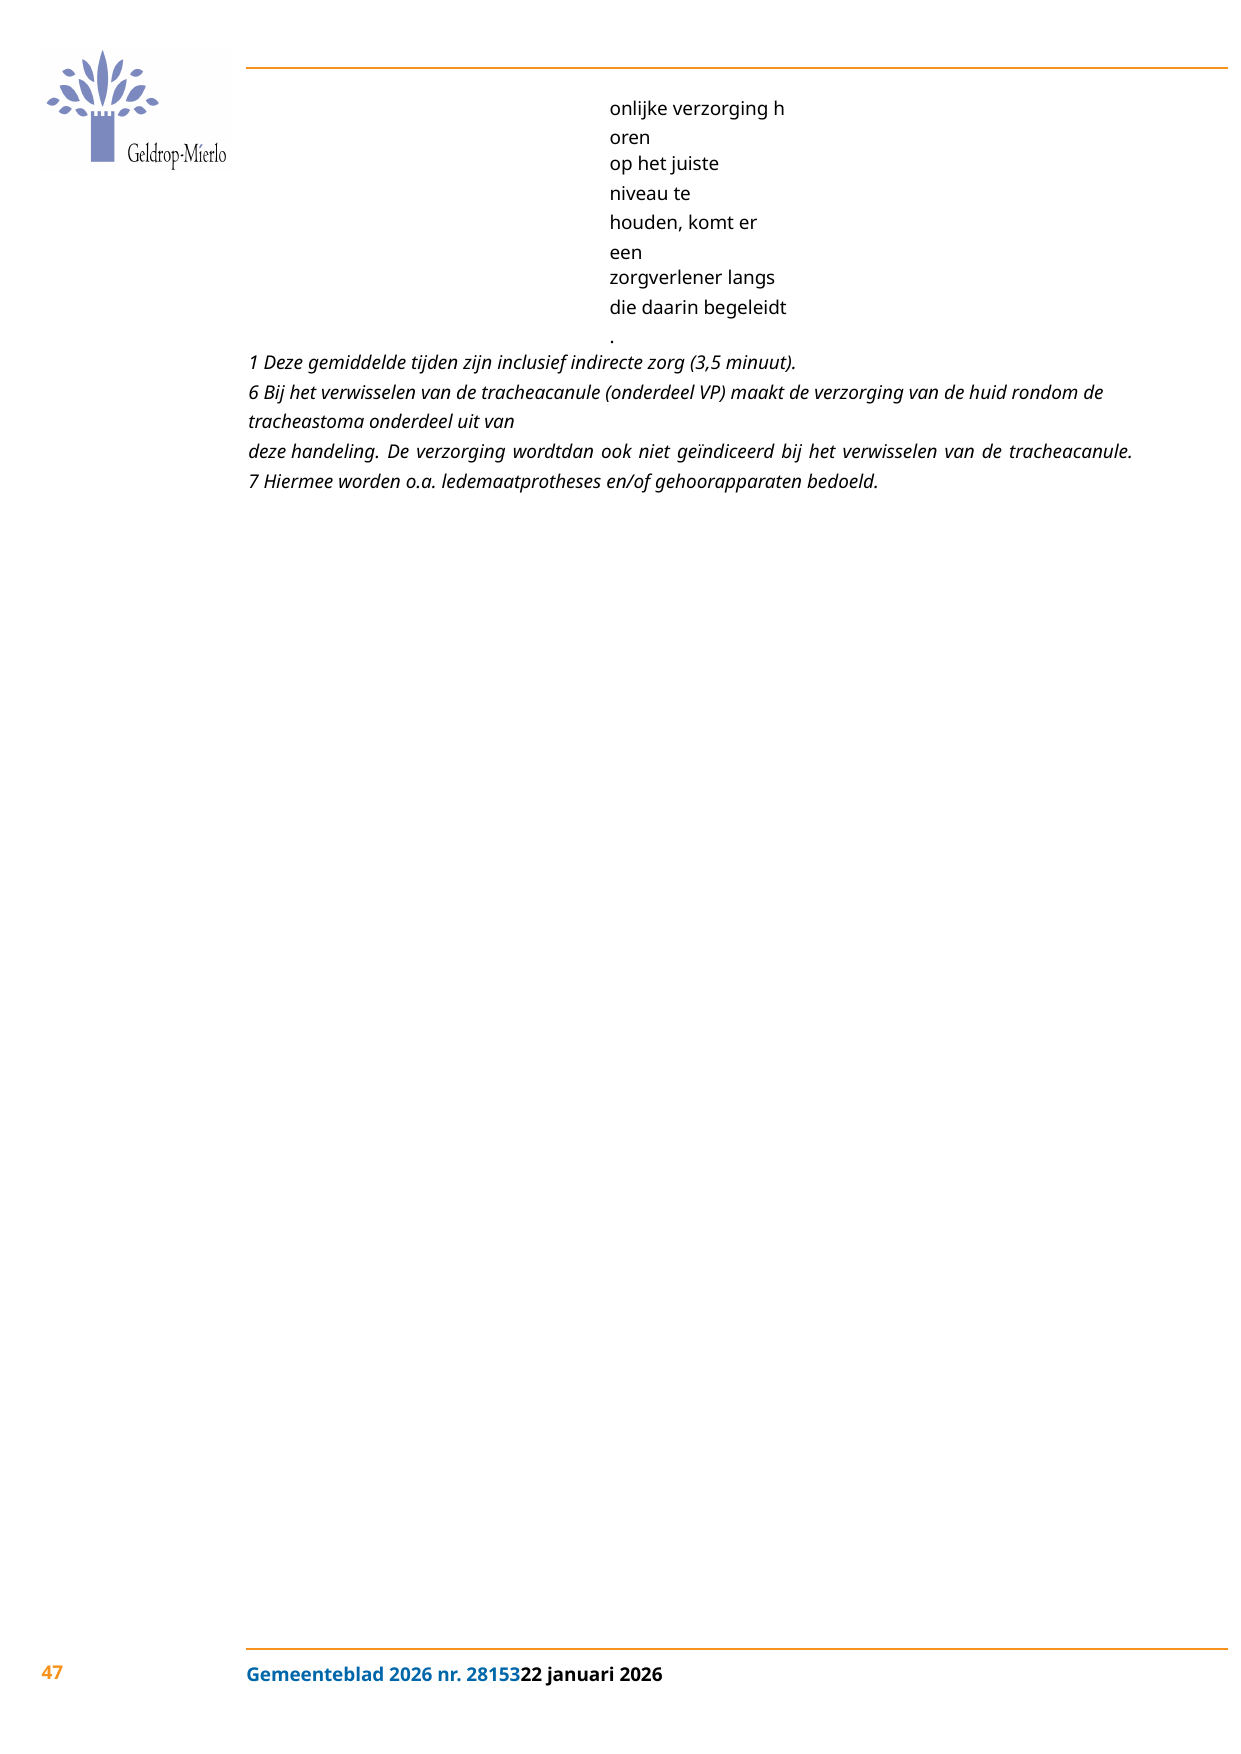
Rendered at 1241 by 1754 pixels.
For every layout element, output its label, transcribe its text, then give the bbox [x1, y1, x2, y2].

table_cell zorgverlener langs die daarin begeleidt. [609, 265, 790, 349]
table_cell onlijke verzorging horen [609, 95, 790, 150]
table_cell 1 Deze gemiddelde tijden zijn inclusief indirecte zorg (3,5 minuut). 6 Bij het verwisselen van de tracheacanule (onderdeel VP) maakt de verzorging van de huid rondom de tracheastoma onderdeel uit van deze handeling. De verzorging wordtdan ook niet geïndiceerd bij het verwisselen van de tracheacanule. 7 Hiermee worden o.a. ledemaatprotheses en/of gehoorapparaten bedoeld. [248, 350, 1152, 493]
table_cell [971, 95, 1152, 150]
table_cell [248, 95, 429, 349]
table_cell [429, 95, 609, 349]
table_cell [971, 150, 1152, 264]
table_cell [790, 150, 971, 264]
picture [41, 47, 231, 172]
table_cell op het juiste niveau te houden, komt er een [609, 150, 790, 264]
table_cell [971, 265, 1152, 349]
table_cell [790, 95, 971, 150]
table_cell [790, 265, 971, 349]
